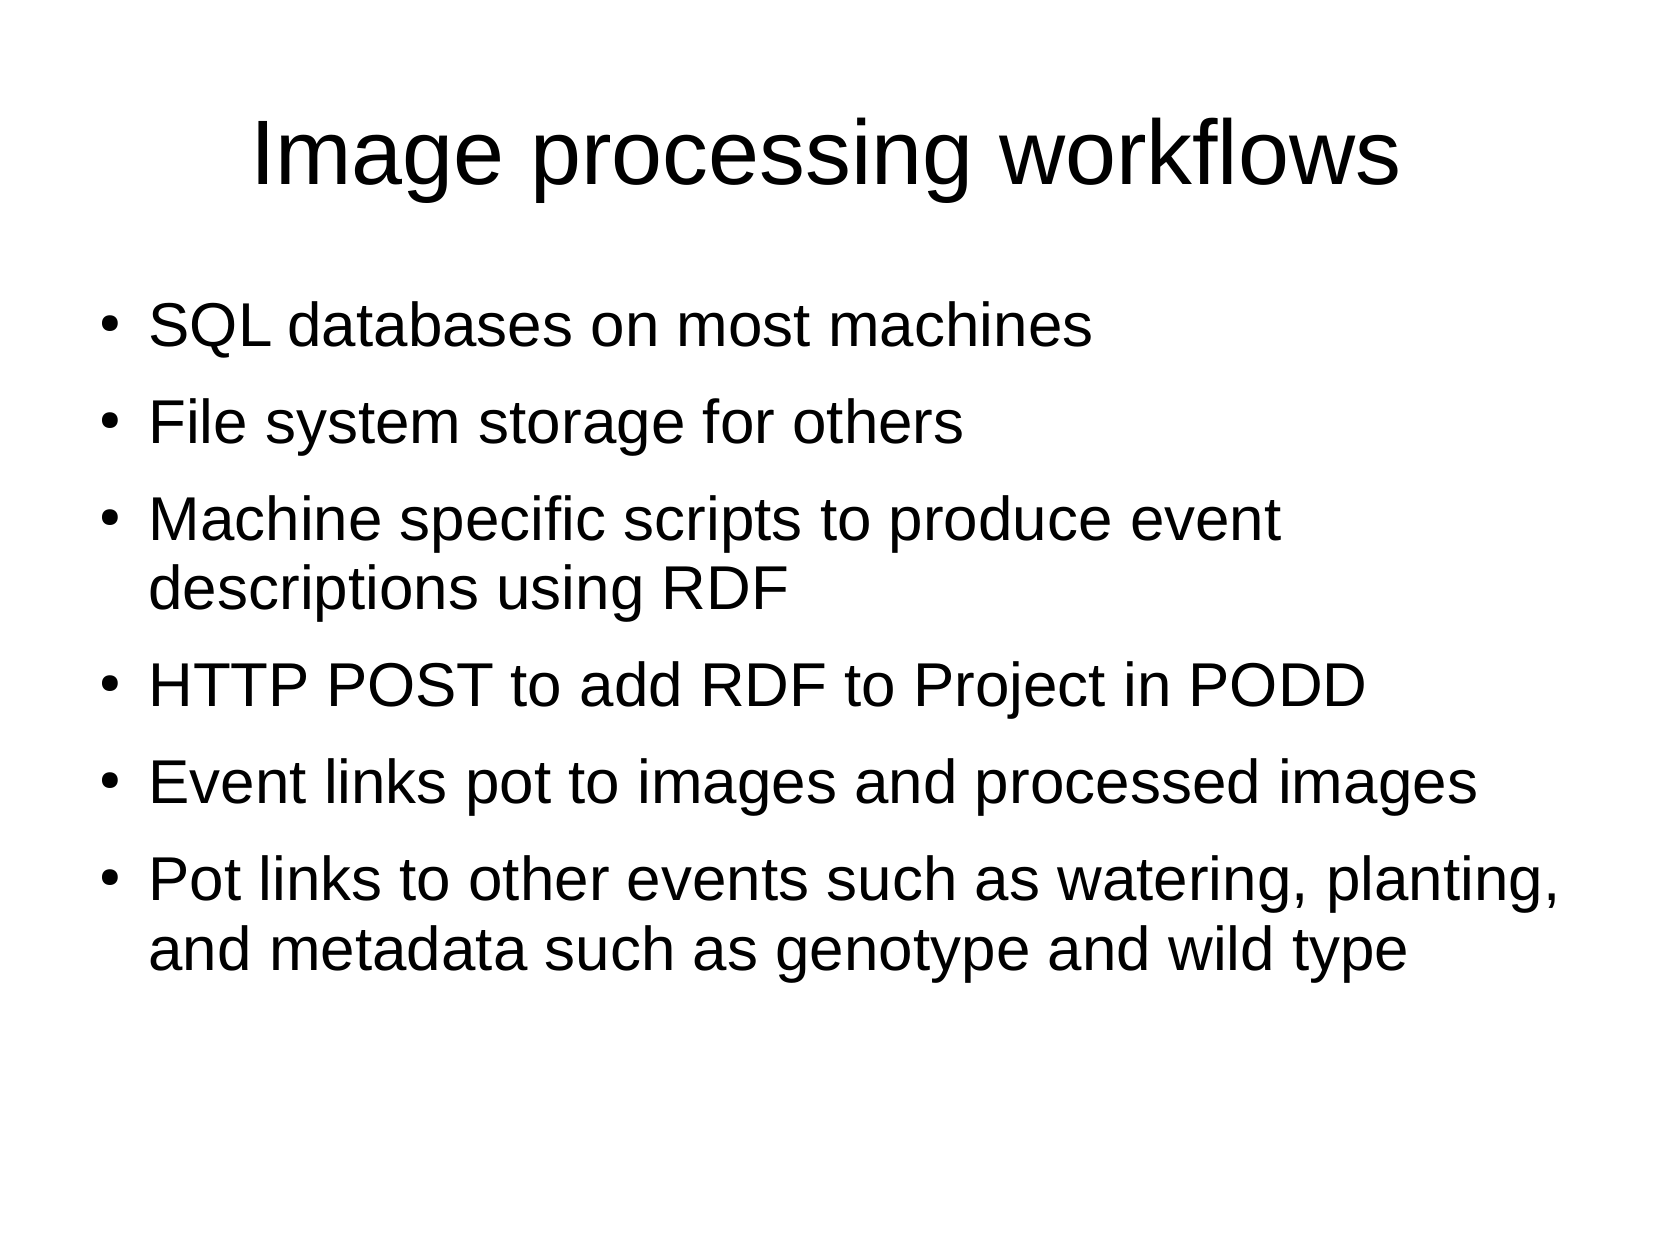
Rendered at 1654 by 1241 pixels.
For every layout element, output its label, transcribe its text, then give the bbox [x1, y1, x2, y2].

title Image processing workflows [82, 49, 1571, 257]
list SQL databases on most machines File system storage for others Machine specific scripts to produce event descriptions using RDF HTTP POST to add RDF to Project in PODD Event links pot to images and processed images Pot links to other events such as watering, planting, and metadata such as genotype and wild type [82, 290, 1571, 1010]
